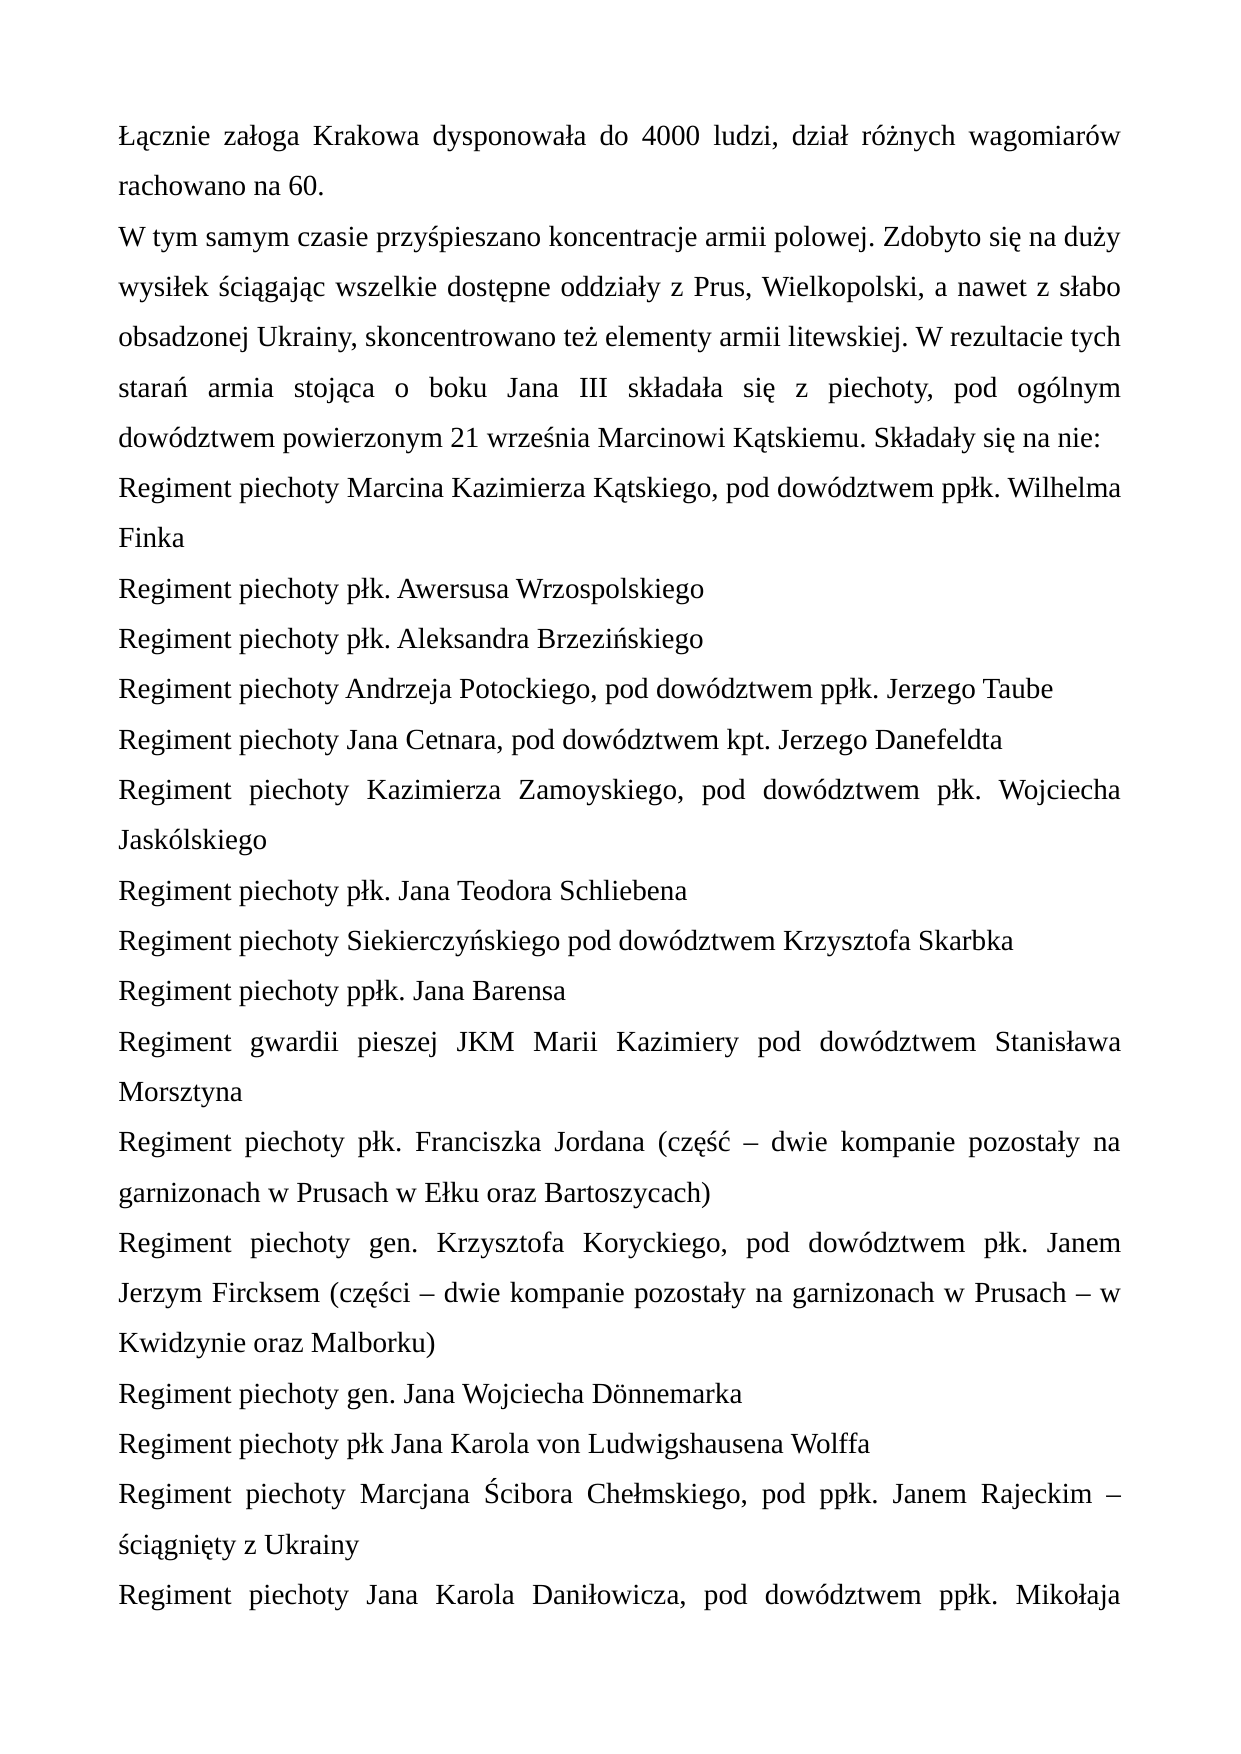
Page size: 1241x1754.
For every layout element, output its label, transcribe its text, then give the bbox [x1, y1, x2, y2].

text Regiment piechoty Jana Cetnara, pod dowództwem kpt. Jerzego Danefeldta [118, 722, 1122, 755]
text W tym samym czasie przyśpieszano koncentracje armii polowej. Zdobyto się na duży wysiłek ściągając wszelkie dostępne oddziały z Prus, Wielkopolski, a nawet z słabo obsadzonej Ukrainy, skoncentrowano też elementy armii litewskiej. W rezultacie tych starań armia stojąca o boku Jana III składała się z piechoty, pod ogólnym dowództwem powierzonym 21 września Marcinowi Kątskiemu. Składały się na nie: [118, 219, 1122, 453]
text Regiment gwardii pieszej JKM Marii Kazimiery pod dowództwem Stanisława Morsztyna [118, 1024, 1122, 1108]
text Regiment piechoty Kazimierza Zamoyskiego, pod dowództwem płk. Wojciecha Jaskólskiego [118, 772, 1122, 856]
text Regiment piechoty Marcina Kazimierza Kątskiego, pod dowództwem ppłk. Wilhelma Finka [118, 470, 1122, 554]
text Regiment piechoty Marcjana Ścibora Chełmskiego, pod ppłk. Janem Rajeckim – ściągnięty z Ukrainy [118, 1477, 1122, 1560]
text Regiment piechoty płk Jana Karola von Ludwigshausena Wolffa [118, 1426, 1122, 1460]
text Regiment piechoty gen. Krzysztofa Koryckiego, pod dowództwem płk. Janem Jerzym Fircksem (części – dwie kompanie pozostały na garnizonach w Prusach – w Kwidzynie oraz Malborku) [118, 1225, 1122, 1359]
text Regiment piechoty Andrzeja Potockiego, pod dowództwem ppłk. Jerzego Taube [118, 672, 1122, 705]
text Regiment piechoty Siekierczyńskiego pod dowództwem Krzysztofa Skarbka [118, 923, 1122, 957]
text Regiment piechoty płk. Jana Teodora Schliebena [118, 873, 1122, 906]
text Regiment piechoty płk. Franciszka Jordana (część – dwie kompanie pozostały na garnizonach w Prusach w Ełku oraz Bartoszycach) [118, 1124, 1122, 1208]
text Regiment piechoty gen. Jana Wojciecha Dönnemarka [118, 1376, 1122, 1409]
text Regiment piechoty płk. Awersusa Wrzospolskiego [118, 571, 1122, 604]
text Regiment piechoty ppłk. Jana Barensa [118, 973, 1122, 1007]
text Regiment piechoty Jana Karola Daniłowicza, pod dowództwem ppłk. Mikołaja [118, 1577, 1122, 1611]
text Łącznie załoga Krakowa dysponowała do 4000 ludzi, dział różnych wagomiarów rachowano na 60. [118, 118, 1122, 202]
text Regiment piechoty płk. Aleksandra Brzezińskiego [118, 621, 1122, 655]
